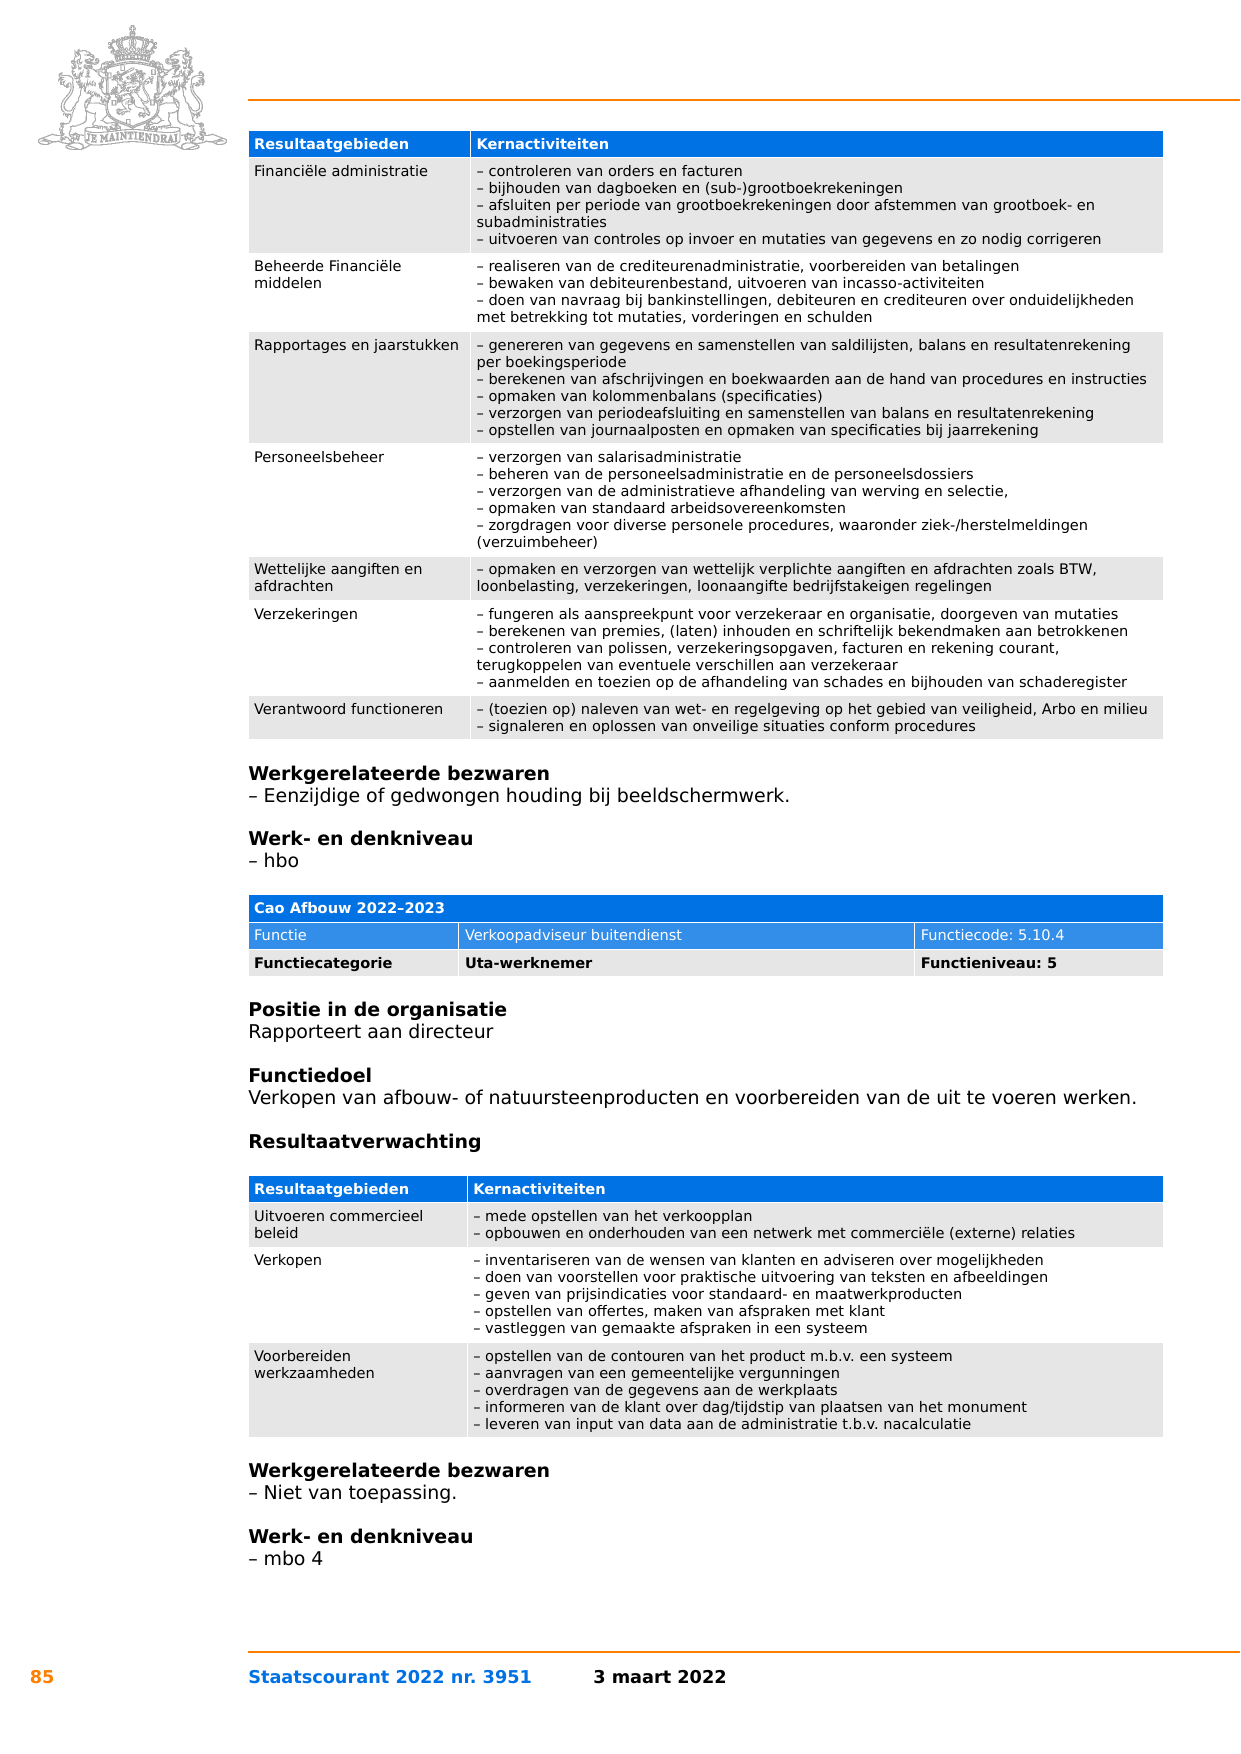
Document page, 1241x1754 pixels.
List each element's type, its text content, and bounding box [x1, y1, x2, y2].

table_cell – (toezien op) naleven van wet- en regelgeving op het gebied van veiligheid, Arbo en milieu – signaleren en oplossen van onveilige situaties conform procedures [471, 696, 1163, 739]
table_cell Functiecode: 5.10.4 [915, 923, 1163, 949]
table_cell – verzorgen van salarisadministratie – beheren van de personeelsadministratie en de personeelsdossiers – verzorgen van de administratieve afhandeling van werving en selectie, – opmaken van standaard arbeidsovereenkomsten – zorgdragen voor diverse personele procedures, waaronder ziek-/herstelmeldingen (verzuimbeheer) [471, 444, 1163, 556]
picture [38, 25, 227, 150]
table_cell – mede opstellen van het verkoopplan – opbouwen en onderhouden van een netwerk met commerciële (externe) relaties [468, 1203, 1163, 1247]
table_header Resultaatgebieden [249, 1176, 467, 1202]
text – Eenzijdige of gedwongen houding bij beeldschermwerk. [248, 784, 1163, 806]
text Functiedoel [248, 1065, 1163, 1087]
text Verkopen van afbouw- of natuursteenproducten en voorbereiden van de uit te voeren werken. [248, 1087, 1163, 1109]
table_cell Uitvoeren commercieel beleid [249, 1203, 467, 1247]
text Rapporteert aan directeur [248, 1021, 1163, 1043]
text Werkgerelateerde bezwaren [248, 1460, 1163, 1482]
table_cell – fungeren als aanspreekpunt voor verzekeraar en organisatie, doorgeven van mutaties – berekenen van premies, (laten) inhouden en schriftelijk bekendmaken aan betrokkenen – controleren van polissen, verzekeringsopgaven, facturen en rekening courant, terugkoppelen van eventuele verschillen aan verzekeraar – aanmelden en toezien op de afhandeling van schades en bijhouden van schaderegister [471, 601, 1163, 695]
table_cell Functiecategorie [249, 950, 458, 976]
table_cell Verantwoord functioneren [249, 696, 470, 739]
table_header Kernactiviteiten [471, 131, 1163, 157]
text Werk- en denkniveau [248, 1526, 1163, 1548]
table_header Cao Afbouw 2022–2023 [249, 895, 1163, 922]
text Resultaatverwachting [248, 1131, 1163, 1153]
text – Niet van toepassing. [248, 1482, 1163, 1504]
table_cell Financiële administratie [249, 158, 470, 253]
table_cell Wettelijke aangiften en afdrachten [249, 557, 470, 600]
table_cell – opmaken en verzorgen van wettelijk verplichte aangiften en afdrachten zoals BTW, loonbelasting, verzekeringen, loonaangifte bedrijfstakeigen regelingen [471, 557, 1163, 600]
table_cell – inventariseren van de wensen van klanten en adviseren over mogelijkheden – doen van voorstellen voor praktische uitvoering van teksten en afbeeldingen – geven van prijsindicaties voor standaard- en maatwerkproducten – opstellen van offertes, maken van afspraken met klant – vastleggen van gemaakte afspraken in een systeem [468, 1248, 1163, 1342]
table_header Resultaatgebieden [249, 131, 470, 157]
table_cell Verkopen [249, 1248, 467, 1342]
text – mbo 4 [248, 1548, 1163, 1570]
table_cell Voorbereiden werkzaamheden [249, 1343, 467, 1437]
table_cell – opstellen van de contouren van het product m.b.v. een systeem – aanvragen van een gemeentelijke vergunningen – overdragen van de gegevens aan de werkplaats – informeren van de klant over dag/tijdstip van plaatsen van het monument – leveren van input van data aan de administratie t.b.v. nacalculatie [468, 1343, 1163, 1437]
text – hbo [248, 850, 1163, 872]
table_cell – genereren van gegevens en samenstellen van saldilijsten, balans en resultatenrekening per boekingsperiode – berekenen van afschrijvingen en boekwaarden aan de hand van procedures en instructies – opmaken van kolommenbalans (specificaties) – verzorgen van periodeafsluiting en samenstellen van balans en resultatenrekening – opstellen van journaalposten en opmaken van specificaties bij jaarrekening [471, 332, 1163, 443]
table_cell – controleren van orders en facturen – bijhouden van dagboeken en (sub-)grootboekrekeningen – afsluiten per periode van grootboekrekeningen door afstemmen van grootboek- en subadministraties – uitvoeren van controles op invoer en mutaties van gegevens en zo nodig corrigeren [471, 158, 1163, 253]
table_cell Beheerde Financiële middelen [249, 254, 470, 331]
text Positie in de organisatie [248, 999, 1163, 1021]
table_cell Verkoopadviseur buitendienst [459, 923, 914, 949]
table_cell Verzekeringen [249, 601, 470, 695]
table_cell Functie [249, 923, 458, 949]
text Werkgerelateerde bezwaren [248, 762, 1163, 784]
table_header Kernactiviteiten [468, 1176, 1163, 1202]
text Werk- en denkniveau [248, 828, 1163, 850]
table_cell Personeelsbeheer [249, 444, 470, 556]
table_cell Rapportages en jaarstukken [249, 332, 470, 443]
table_cell – realiseren van de crediteurenadministratie, voorbereiden van betalingen – bewaken van debiteurenbestand, uitvoeren van incasso-activiteiten – doen van navraag bij bankinstellingen, debiteuren en crediteuren over onduidelijkheden met betrekking tot mutaties, vorderingen en schulden [471, 254, 1163, 331]
table_cell Functieniveau: 5 [915, 950, 1163, 976]
table_cell Uta-werknemer [459, 950, 914, 976]
